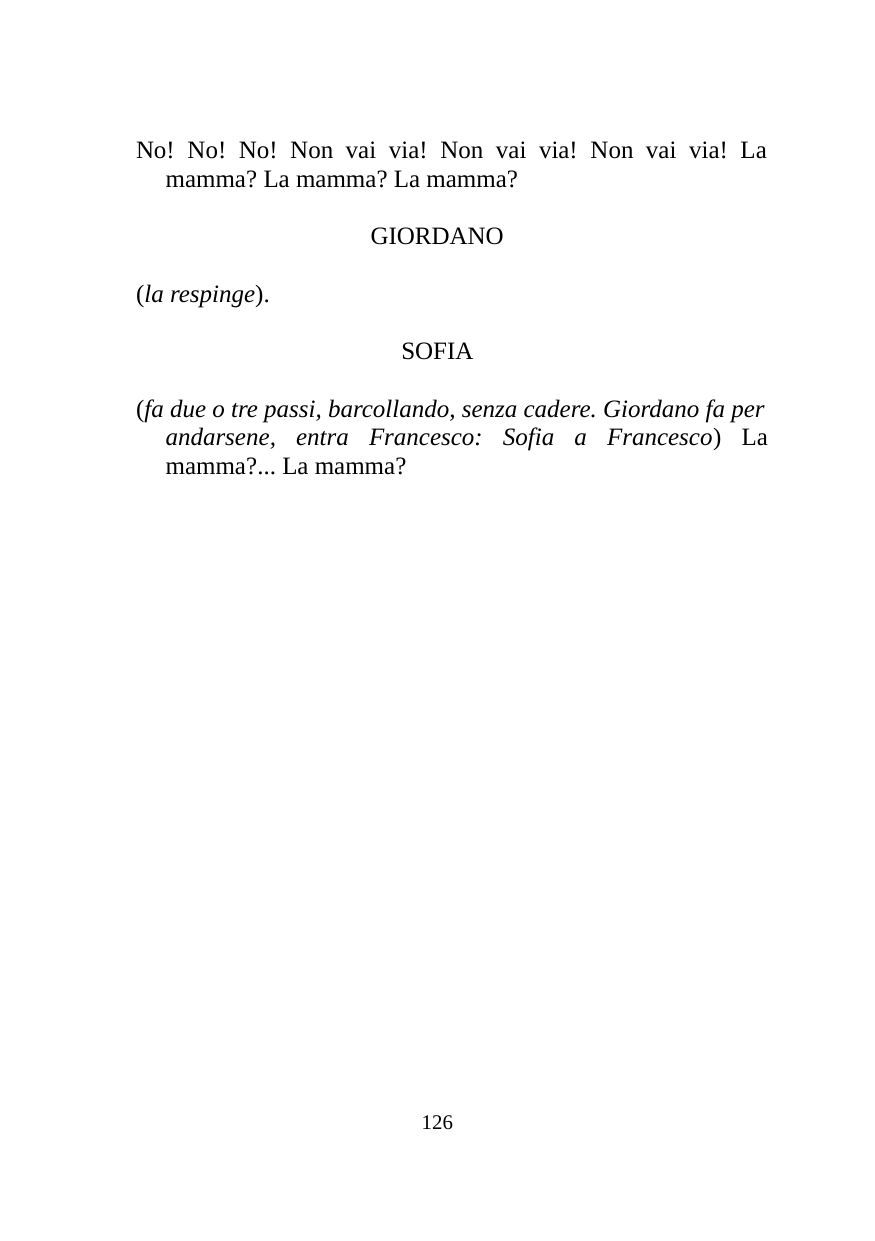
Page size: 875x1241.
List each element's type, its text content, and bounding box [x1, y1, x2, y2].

text No! No! No! Non vai via! Non vai via! Non vai via! La mamma? La mamma? La mamma? [136, 135, 768, 192]
text GIORDANO [106, 221, 768, 250]
text SOFIA [106, 336, 768, 365]
text (fa due o tre passi, barcollando, senza cadere. Giordano fa per andarsene, entra Francesco: Sofia a Francesco) La mamma?... La mamma? [136, 394, 768, 480]
text (la respinge). [136, 279, 768, 307]
